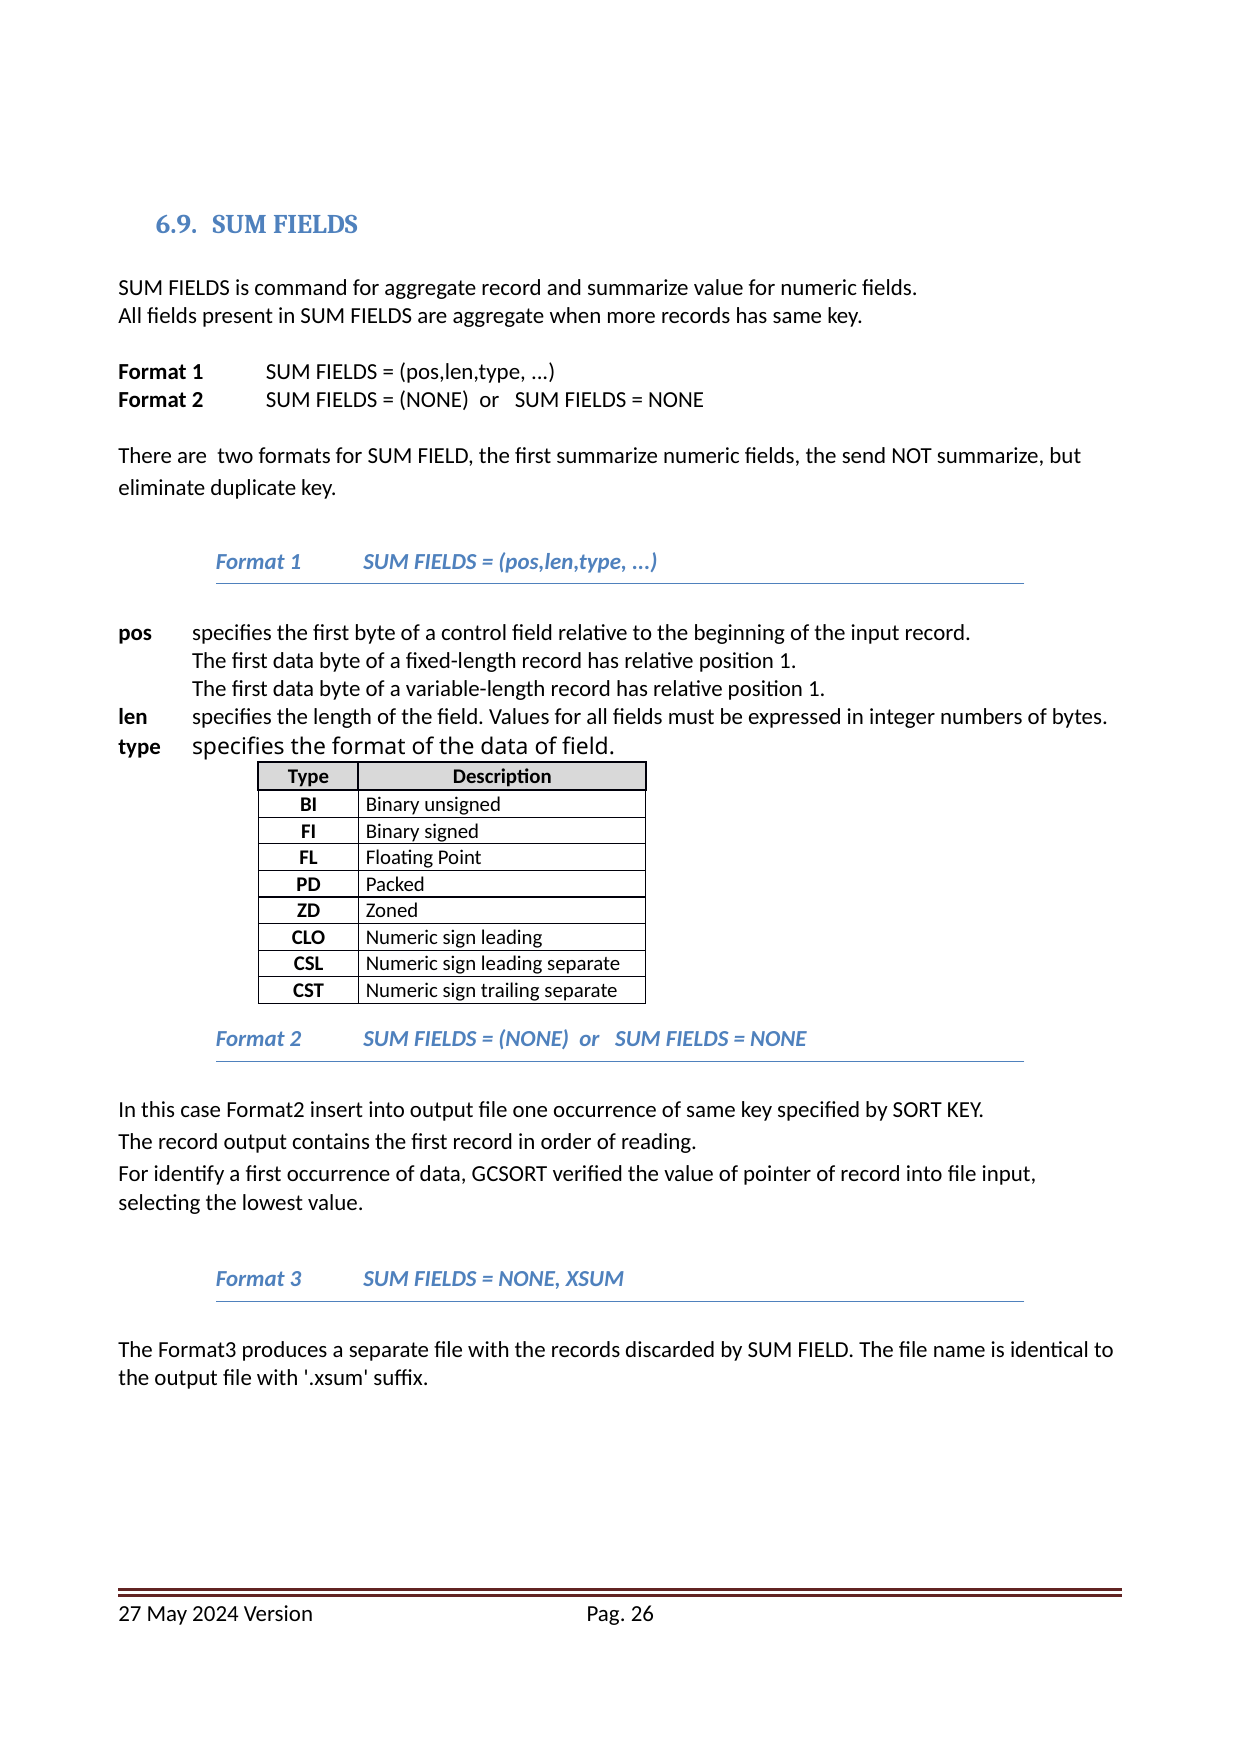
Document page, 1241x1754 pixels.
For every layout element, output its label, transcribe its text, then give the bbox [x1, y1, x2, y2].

table_cell CST [259, 977, 358, 1003]
table_cell Numeric sign leading separate [359, 951, 645, 976]
subtitle SUM FIELDS [156, 209, 1122, 240]
text The first data byte of a variable-length record has relative position 1. [118, 674, 1122, 702]
text Format 2 SUM FIELDS = (NONE) or SUM FIELDS = NONE [118, 385, 1122, 413]
table_cell Packed [359, 871, 645, 896]
text The record output contains the first record in order of reading. [118, 1127, 1122, 1155]
text Format 2 SUM FIELDS = (NONE) or SUM FIELDS = NONE [216, 1024, 1024, 1061]
table_header Description [359, 763, 645, 789]
text type specifies the format of the data of field. [118, 730, 1122, 761]
table_cell BI [259, 791, 358, 817]
text There are two formats for SUM FIELD, the first summarize numeric fields, the send NOT summarize, but eliminate duplicate key. [118, 441, 1122, 501]
table_cell Floating Point [359, 844, 645, 870]
text len specifies the length of the field. Values for all fields must be expressed in integer numbers of bytes. [118, 702, 1122, 730]
table_cell Numeric sign leading [359, 924, 645, 949]
table_cell CSL [259, 951, 358, 976]
table_cell Binary unsigned [359, 791, 645, 817]
table_cell Binary signed [359, 818, 645, 843]
text The Format3 produces a separate file with the records discarded by SUM FIELD. The file name is identical to the output file with '.xsum' suffix. [118, 1335, 1122, 1391]
text Format 3 SUM FIELDS = NONE, XSUM [216, 1264, 1024, 1301]
table_cell CLO [259, 924, 358, 949]
table_cell Numeric sign trailing separate [359, 977, 645, 1003]
table_cell FI [259, 818, 358, 843]
text SUM FIELDS is command for aggregate record and summarize value for numeric fields. [118, 273, 1122, 301]
text pos specifies the first byte of a control field relative to the beginning of the input record. [118, 618, 1122, 646]
text Format 1 SUM FIELDS = (pos,len,type, ...) [216, 547, 1024, 583]
table_cell Zoned [359, 898, 645, 923]
table_header Type [259, 763, 357, 789]
table_cell ZD [259, 898, 358, 923]
text For identify a first occurrence of data, GCSORT verified the value of pointer of record into file input, selecting the lowest value. [118, 1159, 1122, 1216]
text In this case Format2 insert into output file one occurrence of same key specified by SORT KEY. [118, 1095, 1122, 1123]
text All fields present in SUM FIELDS are aggregate when more records has same key. [118, 301, 1122, 329]
table_cell FL [259, 844, 358, 870]
table_cell PD [259, 871, 358, 896]
text Format 1 SUM FIELDS = (pos,len,type, ...) [118, 357, 1122, 385]
text The first data byte of a fixed-length record has relative position 1. [118, 646, 1122, 674]
